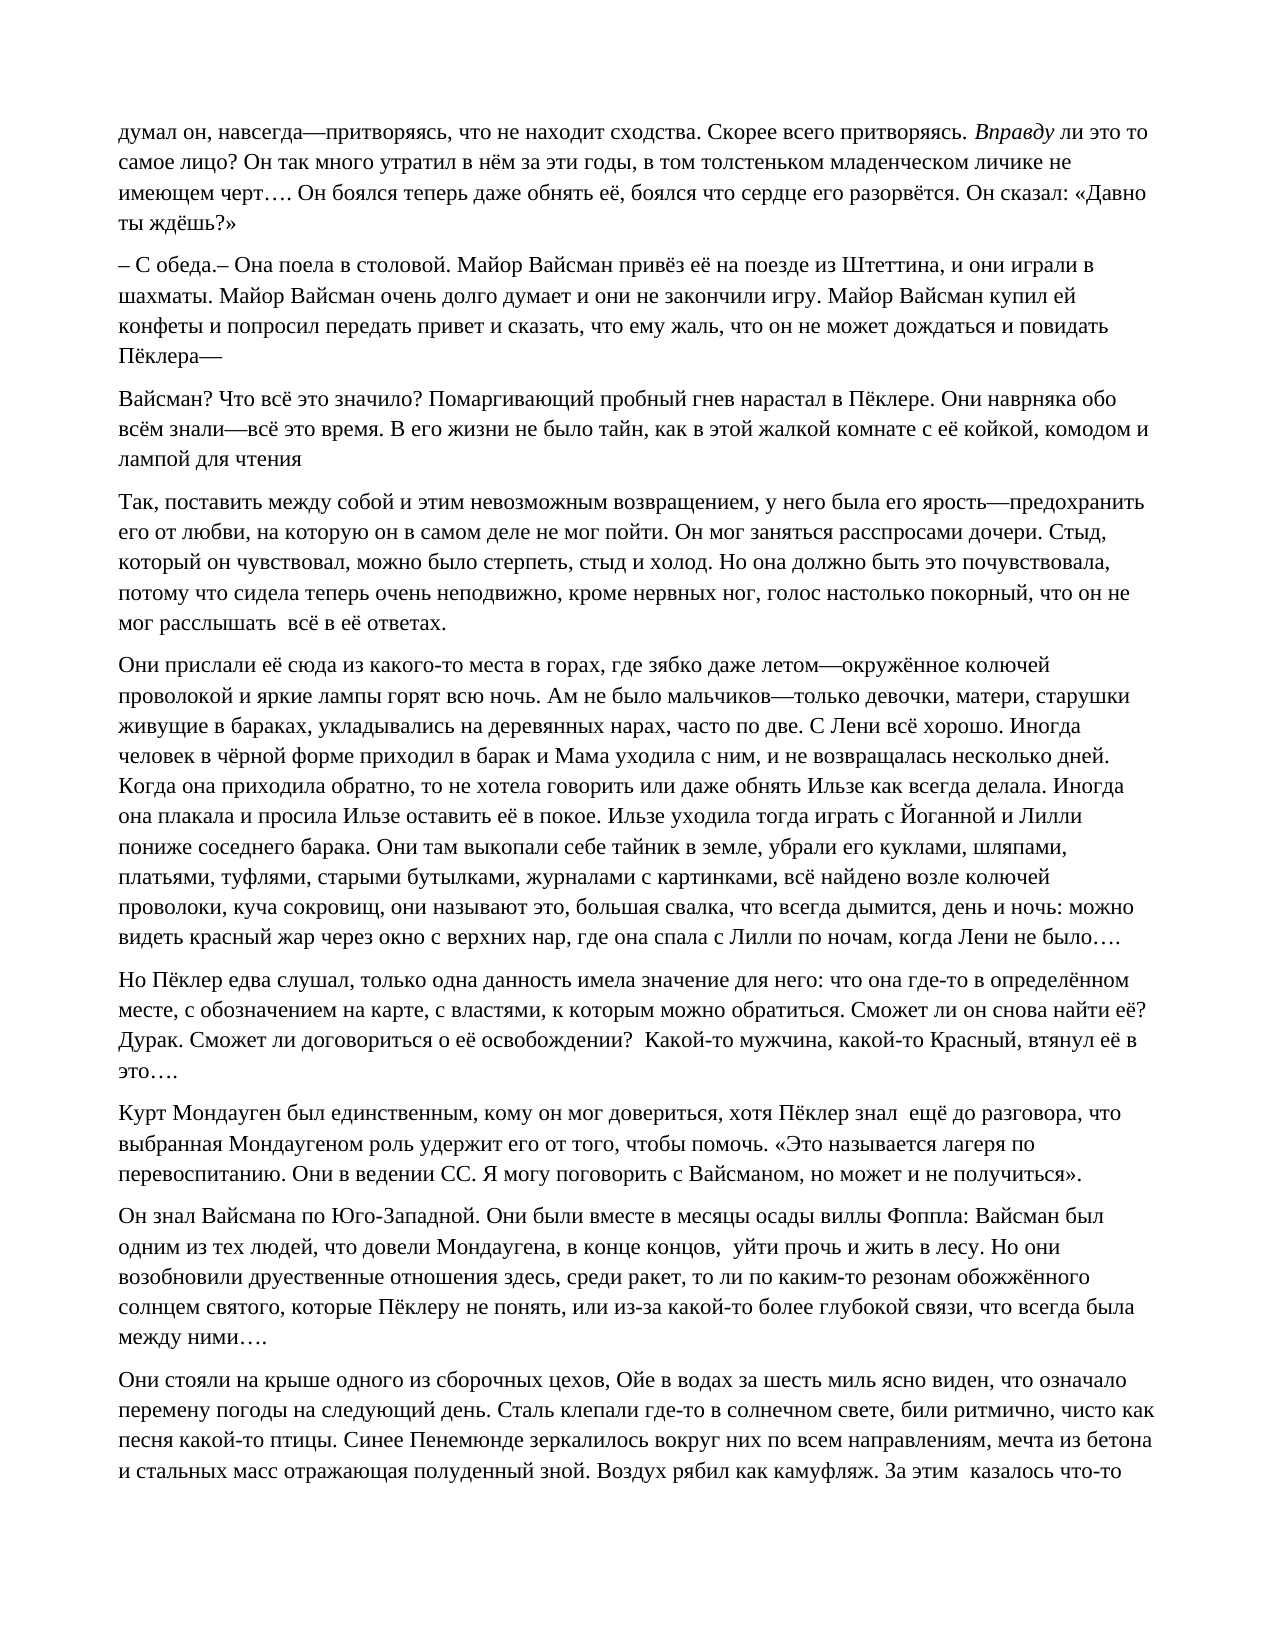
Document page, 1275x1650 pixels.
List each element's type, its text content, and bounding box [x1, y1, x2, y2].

text – С обеда.– Она поела в столовой. Майор Вайсман привёз её на поезде из Штеттина, и они играли в шахматы. Майор Вайсман очень долго думает и они не закончили игру. Майор Вайсман купил ей конфеты и попросил передать привет и сказать, что ему жаль, что он не может дождаться и повидать Пёклера— [118, 251, 1157, 368]
text Так, поставить между собой и этим невозможным возвращением, у него была его ярость—предохранить его от любви, на которую он в самом деле не мог пойти. Он мог заняться расспросами дочери. Стыд, который он чувствовал, можно было стерпеть, стыд и холод. Но она должно быть это почувствовала, потому что сидела теперь очень неподвижно, кроме нервных ног, голос настолько покорный, что он не мог расслышать всё в её ответах. [118, 488, 1157, 635]
text Он знал Вайсмана по Юго-Западной. Они были вместе в месяцы осады виллы Фоппла: Вайсман был одним из тех людей, что довели Мондаугена, в конце концов, уйти прочь и жить в лесу. Но они возобновили друественные отношения здесь, среди ракет, то ли по каким-то резонам обожжённого солнцем святого, которые Пёклеру не понять, или из-за какой-то более глубокой связи, что всегда была между ними…. [118, 1202, 1157, 1350]
text Но Пёклер едва слушал, только одна данность имела значение для него: что она где-то в определённом месте, с обозначением на карте, с властями, к которым можно обратиться. Сможет ли он снова найти её? Дурак. Сможет ли договориться о её освобождении? Какой-то мужчина, какой-то Красный, втянул её в это…. [118, 966, 1157, 1083]
text Вайсман? Что всё это значило? Помаргивающий пробный гнев нарастал в Пёклере. Они наврняка обо всём знали—всё это время. В его жизни не было тайн, как в этой жалкой комнате с её койкой, комодом и лампой для чтения [118, 385, 1157, 472]
text Курт Мондауген был единственным, кому он мог довериться, хотя Пёклер знал ещё до разговора, что выбранная Мондаугеном роль удержит его от того, чтобы помочь. «Это называется лагеря по перевоспитанию. Они в ведении СС. Я могу поговорить с Вайсманом, но может и не получиться». [118, 1099, 1157, 1186]
text Они прислали её сюда из какого-то места в горах, где зябко даже летом—окружённое колючей проволокой и яркие лампы горят всю ночь. Ам не было мальчиков—только девочки, матери, старушки живущие в бараках, укладывались на деревянных нарах, часто по две. С Лени всё хорошо. Иногда человек в чёрной форме приходил в барак и Мама уходила с ним, и не возвращалась несколько дней. Когда она приходила обратно, то не хотела говорить или даже обнять Ильзе как всегда делала. Иногда она плакала и просила Ильзе оставить её в покое. Ильзе уходила тогда играть с Йоганной и Лилли пониже соседнего барака. Они там выкопали себе тайник в земле, убрали его куклами, шляпами, платьями, туфлями, старыми бутылками, журналами с картинками, всё найдено возле колючей проволоки, куча сокровищ, они называют это, большая свалка, что всегда дымится, день и ночь: можно видеть красный жар через окно с верхних нар, где она спала с Лилли по ночам, когда Лени не было…. [118, 651, 1157, 950]
text Они стояли на крыше одного из сборочных цехов, Ойе в водах за шесть миль ясно виден, что означало перемену погоды на следующий день. Сталь клепали где-то в солнечном свете, били ритмично, чисто как песня какой-то птицы. Синее Пенемюнде зеркалилось вокруг них по всем направлениям, мечта из бетона и стальных масс отражающая полуденный зной. Воздух рябил как камуфляж. За этим казалось что-то [118, 1366, 1157, 1483]
text думал он, навсегда—притворяясь, что не находит сходства. Скорее всего притворяясь. Вправду ли это то самое лицо? Он так много утратил в нём за эти годы, в том толстеньком младенческом личике не имеющем черт…. Он боялся теперь даже обнять её, боялся что сердце его разорвётся. Он сказал: «Давно ты ждёшь?» [118, 118, 1157, 235]
